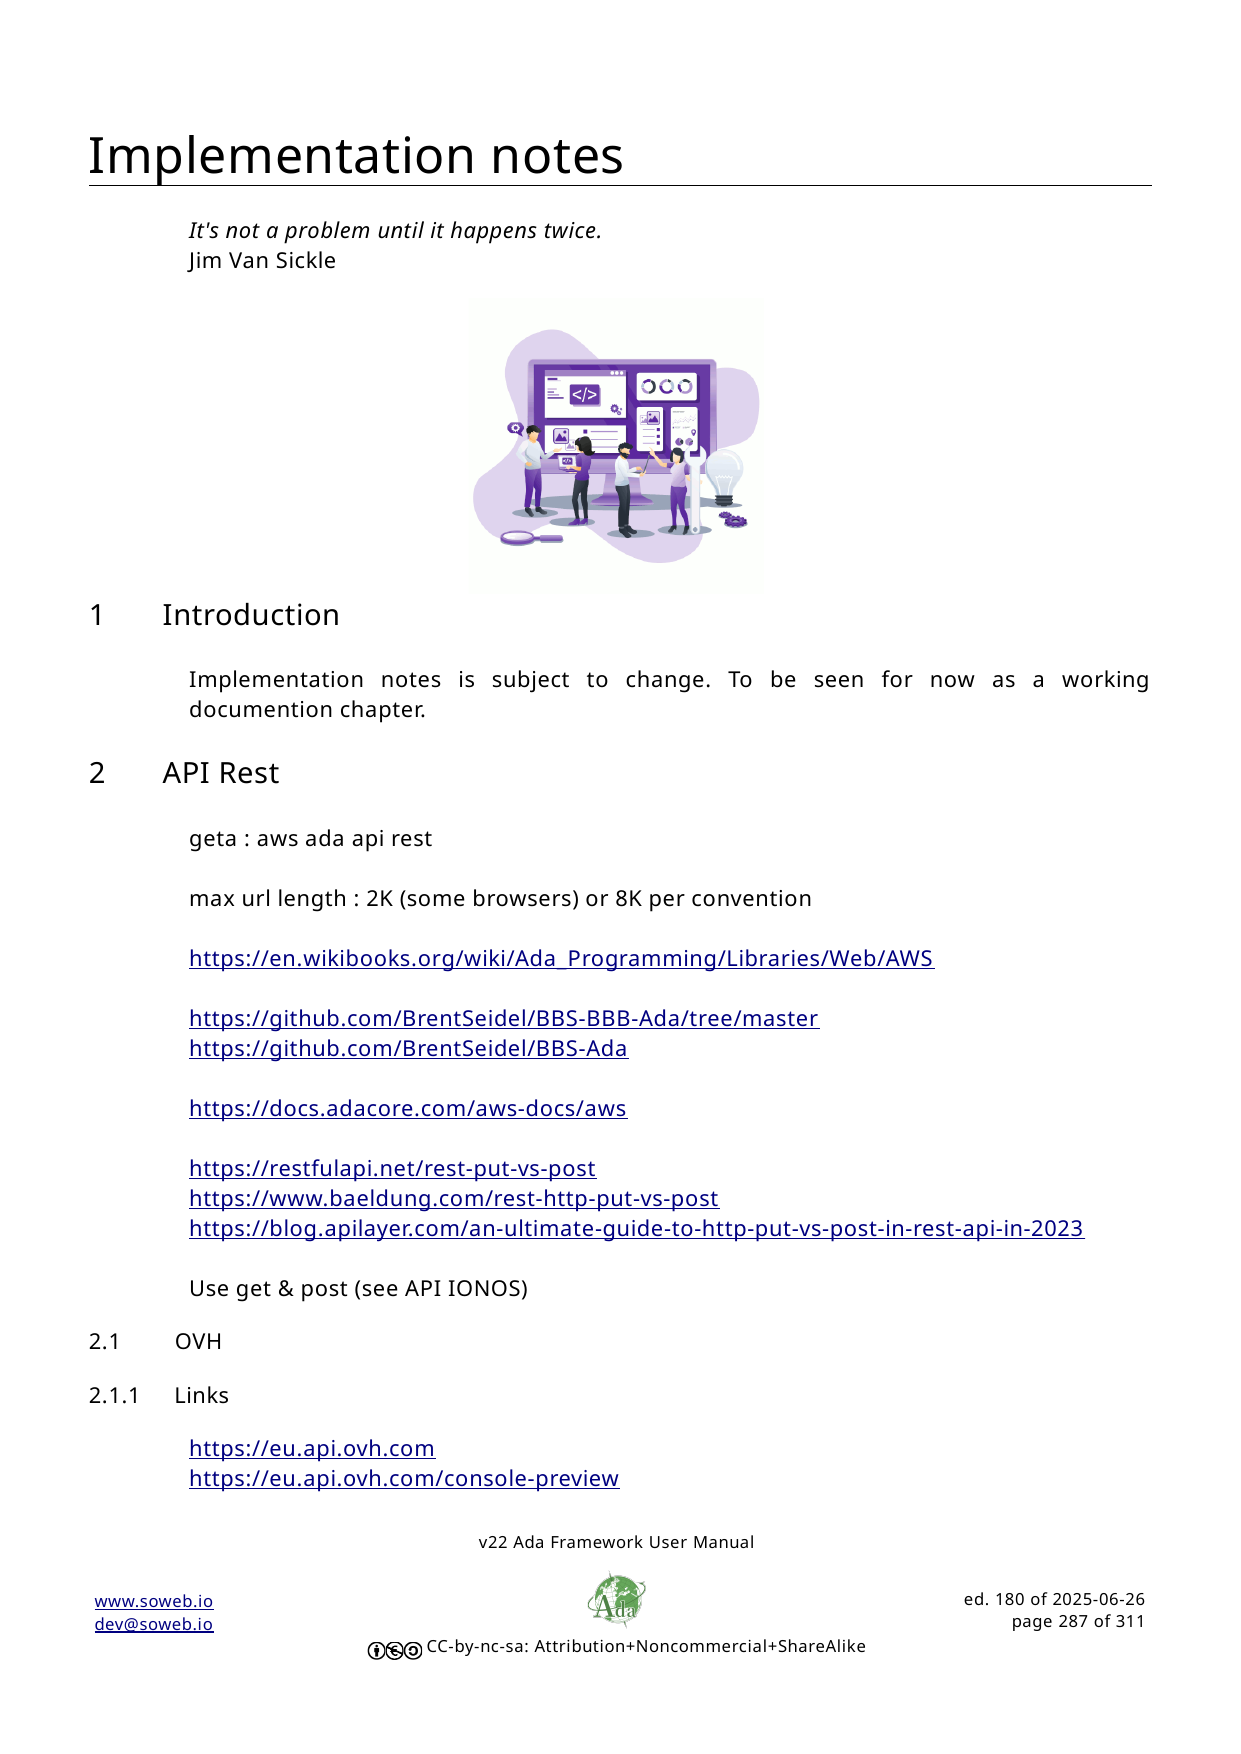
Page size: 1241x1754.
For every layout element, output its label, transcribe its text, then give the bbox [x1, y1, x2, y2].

text https://github.com/BrentSeidel/BBS-BBB-Ada/tree/master [189, 1002, 1152, 1032]
text https://blog.apilayer.com/an-ultimate-guide-to-http-put-vs-post-in-rest-api-in-2023 [189, 1212, 1152, 1242]
subtitle Introduction [88, 595, 1152, 633]
picture [468, 298, 764, 594]
subtitle OVH [88, 1326, 1152, 1356]
text https://www.baeldung.com/rest-http-put-vs-post [189, 1182, 1152, 1212]
text geta : aws ada api rest [189, 822, 1152, 852]
subtitle API Rest [88, 753, 1152, 792]
text https://docs.adacore.com/aws-docs/aws [189, 1092, 1152, 1122]
text Implementation notes is subject to change. To be seen for now as a working documention chapter. [189, 663, 1152, 723]
picture [587, 1570, 646, 1629]
text max url length : 2K (some browsers) or 8K per convention [189, 882, 1152, 912]
text https://restfulapi.net/rest-put-vs-post [189, 1152, 1152, 1182]
text Use get & post (see API IONOS) [189, 1272, 1152, 1302]
text https://eu.api.ovh.com [189, 1432, 1152, 1462]
text https://github.com/BrentSeidel/BBS-Ada [189, 1032, 1152, 1062]
text https://eu.api.ovh.com/console-preview [189, 1462, 1152, 1492]
text It's not a problem until it happens twice. [189, 215, 1152, 245]
picture [367, 1642, 423, 1660]
subtitle Links [88, 1380, 1152, 1421]
subtitle Implementation notes [88, 118, 1152, 185]
text Jim Van Sickle [189, 245, 1152, 275]
text https://en.wikibooks.org/wiki/Ada_Programming/Libraries/Web/AWS [189, 942, 1152, 972]
